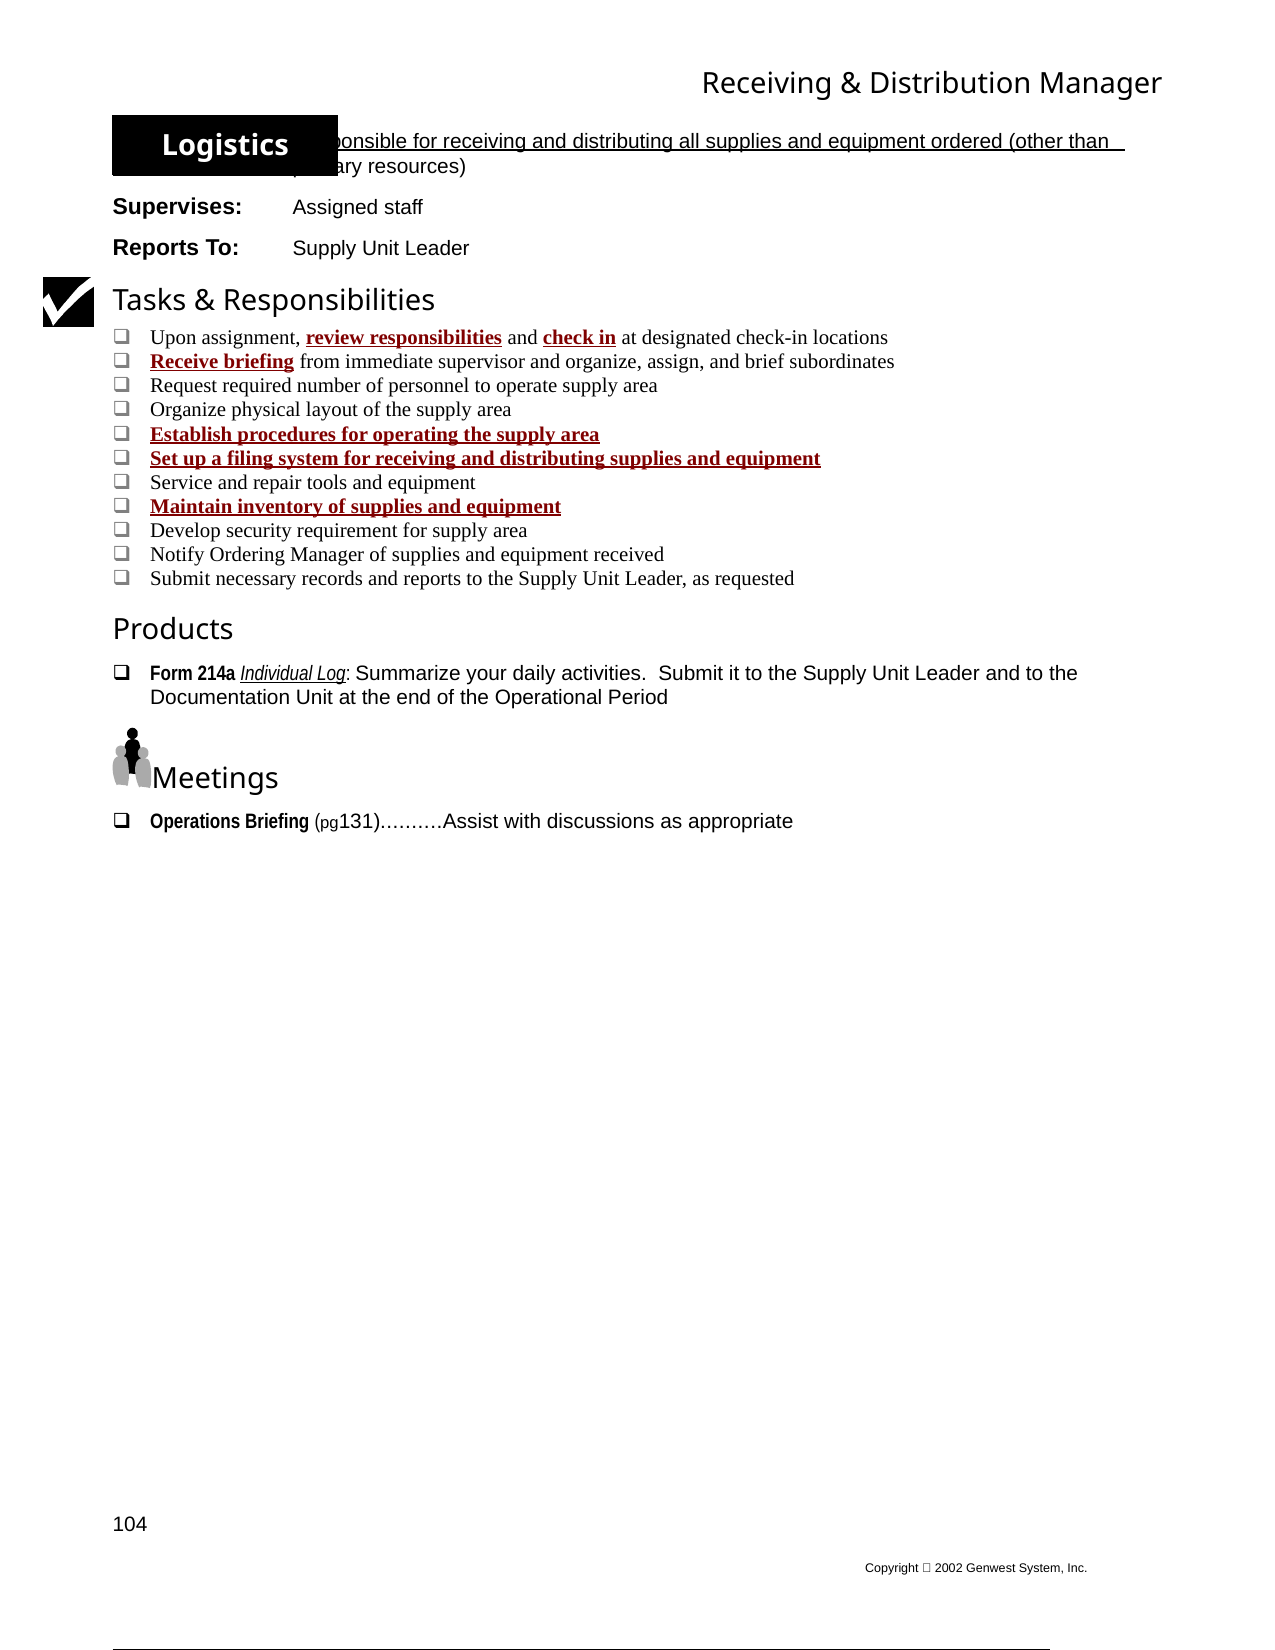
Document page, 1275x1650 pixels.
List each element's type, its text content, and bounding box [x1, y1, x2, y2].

list Organize physical layout of the supply area [112, 397, 1162, 421]
list Request required number of personnel to operate supply area [112, 373, 1162, 397]
text Products [112, 609, 1162, 648]
list Establish procedures for operating the supply area [112, 421, 1162, 446]
list Receive briefing from immediate supervisor and organize, assign, and brief subordinates [112, 349, 1162, 373]
list Operations Briefing (pg131) Assist with discussions as appropriate [112, 809, 1162, 833]
text Reports To: Supply Unit Leader [112, 234, 1162, 261]
list Maintain inventory of supplies and equipment [112, 494, 1162, 518]
list Submit necessary records and reports to the Supply Unit Leader, as requested [112, 566, 1162, 590]
text Primary Duty: Responsible for receiving and distributing all supplies and equipment ordered (other than primary resources) [112, 127, 1162, 178]
text Tasks & Responsibilities [112, 279, 1162, 319]
list Notify Ordering Manager of supplies and equipment received [112, 542, 1162, 566]
text Meetings [112, 728, 1162, 797]
list Form 214a Individual Log: Summarize your daily activities. Submit it to the Supply Unit Leader and to the Documentation Unit at the end of the Operational Period [112, 661, 1162, 709]
list Develop security requirement for supply area [112, 518, 1162, 542]
list Set up a filing system for receiving and distributing supplies and equipment [112, 446, 1162, 469]
text Supervises: Assigned staff [112, 193, 1162, 219]
list Upon assignment, review responsibilities and check in at designated check-in locations [112, 325, 1162, 349]
list Service and repair tools and equipment [112, 469, 1162, 494]
